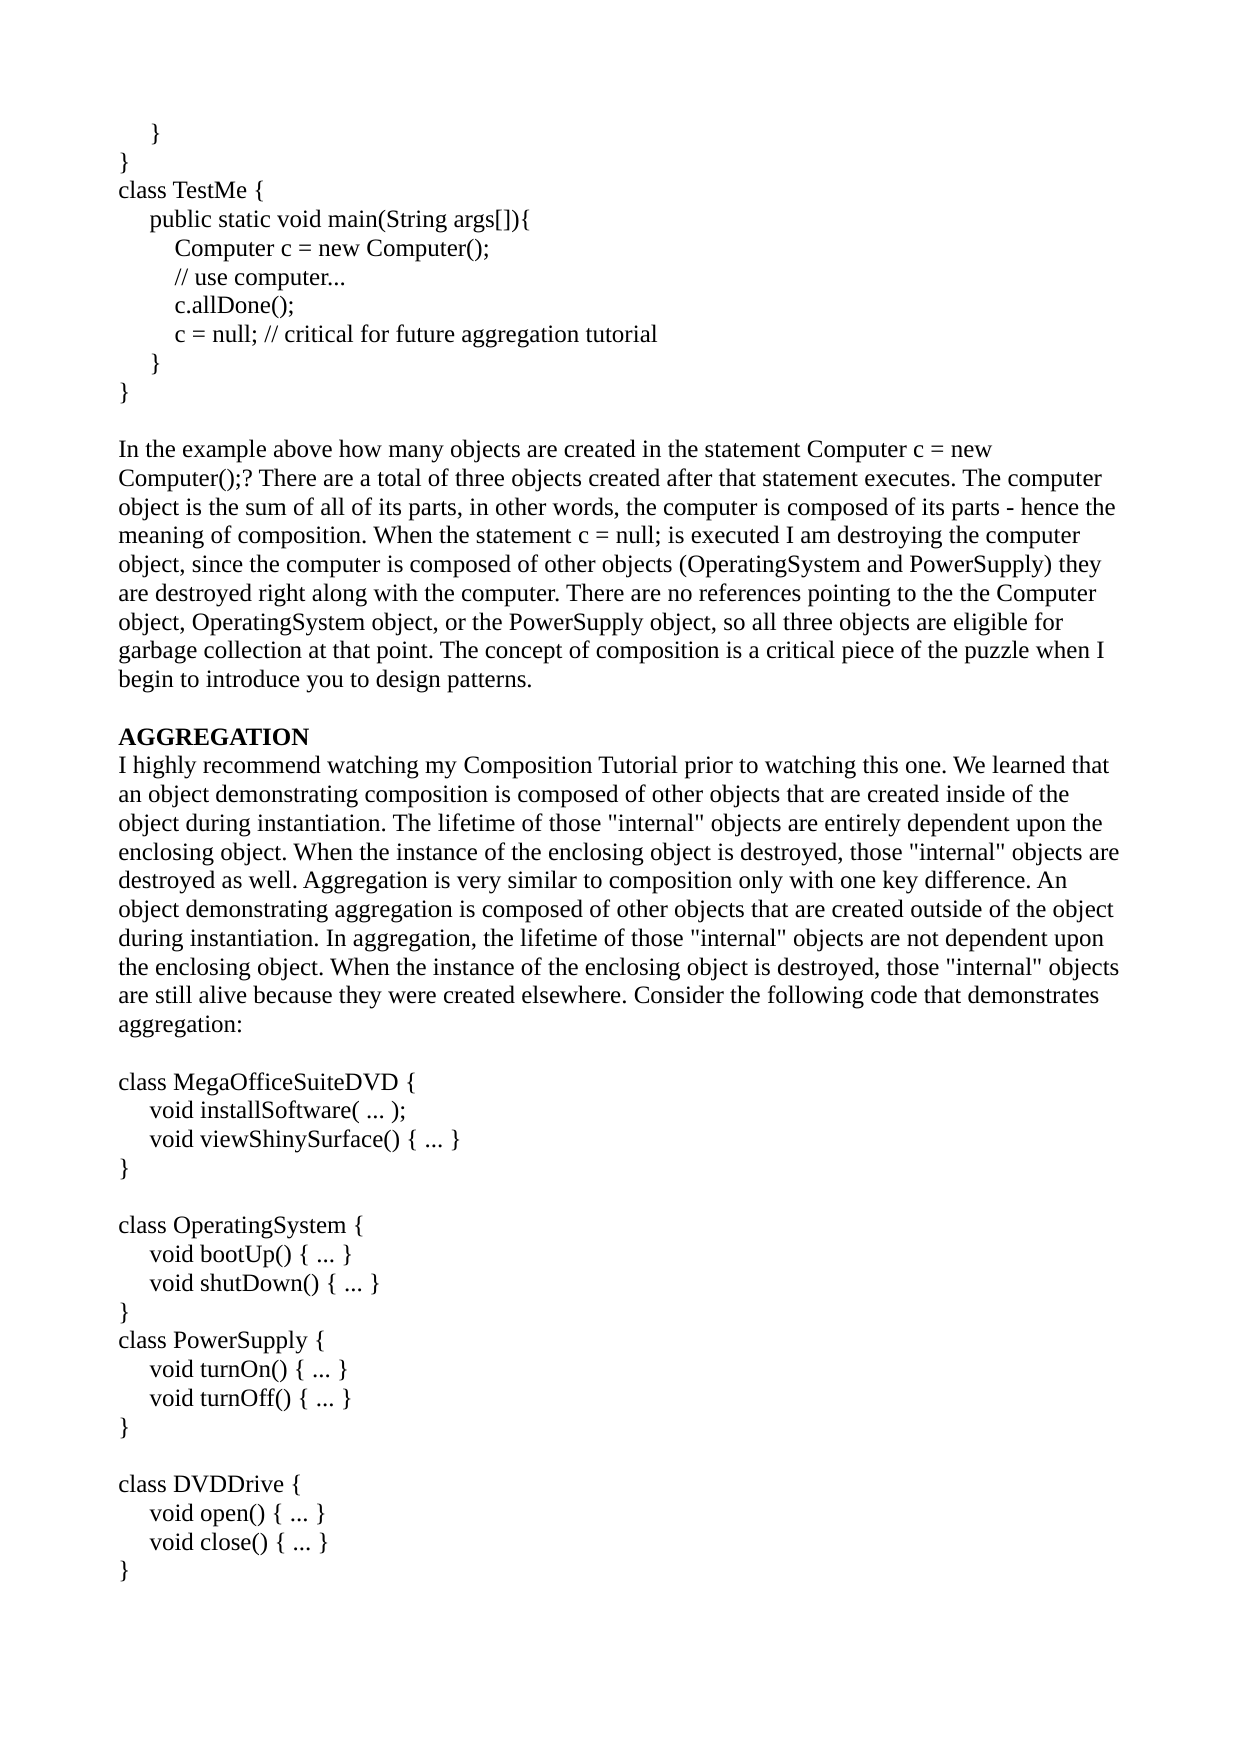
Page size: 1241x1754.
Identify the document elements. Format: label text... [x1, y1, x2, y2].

text class MegaOfficeSuiteDVD { void installSoftware( ... ); void viewShinySurface() { ... } } [118, 1067, 1122, 1211]
text AGGREGATION [118, 722, 1122, 751]
text In the example above how many objects are created in the statement Computer c = new Computer();? There are a total of three objects created after that statement executes. The computer object is the sum of all of its parts, in other words, the computer is composed of its parts - hence the meaning of composition. When the statement c = null; is executed I am destroying the computer object, since the computer is composed of other objects (OperatingSystem and PowerSupply) they are destroyed right along with the computer. There are no references pointing to the the Computer object, OperatingSystem object, or the PowerSupply object, so all three objects are eligible for garbage collection at that point. The concept of composition is a critical piece of the puzzle when I begin to introduce you to design patterns. [118, 434, 1122, 693]
text } } class TestMe { public static void main(String args[]){ Computer c = new Computer(); // use computer... c.allDone(); c = null; // critical for future aggregation tutorial } } [118, 118, 1122, 434]
text class DVDDrive { void open() { ... } void close() { ... } } [118, 1469, 1122, 1613]
text class OperatingSystem { void bootUp() { ... } void shutDown() { ... } } class PowerSupply { void turnOn() { ... } void turnOff() { ... } } [118, 1211, 1122, 1469]
text I highly recommend watching my Composition Tutorial prior to watching this one. We learned that an object demonstrating composition is composed of other objects that are created inside of the object during instantiation. The lifetime of those "internal" objects are entirely dependent upon the enclosing object. When the instance of the enclosing object is destroyed, those "internal" objects are destroyed as well. Aggregation is very similar to composition only with one key difference. An object demonstrating aggregation is composed of other objects that are created outside of the object during instantiation. In aggregation, the lifetime of those "internal" objects are not dependent upon the enclosing object. When the instance of the enclosing object is destroyed, those "internal" objects are still alive because they were created elsewhere. Consider the following code that demonstrates aggregation: [118, 751, 1122, 1067]
